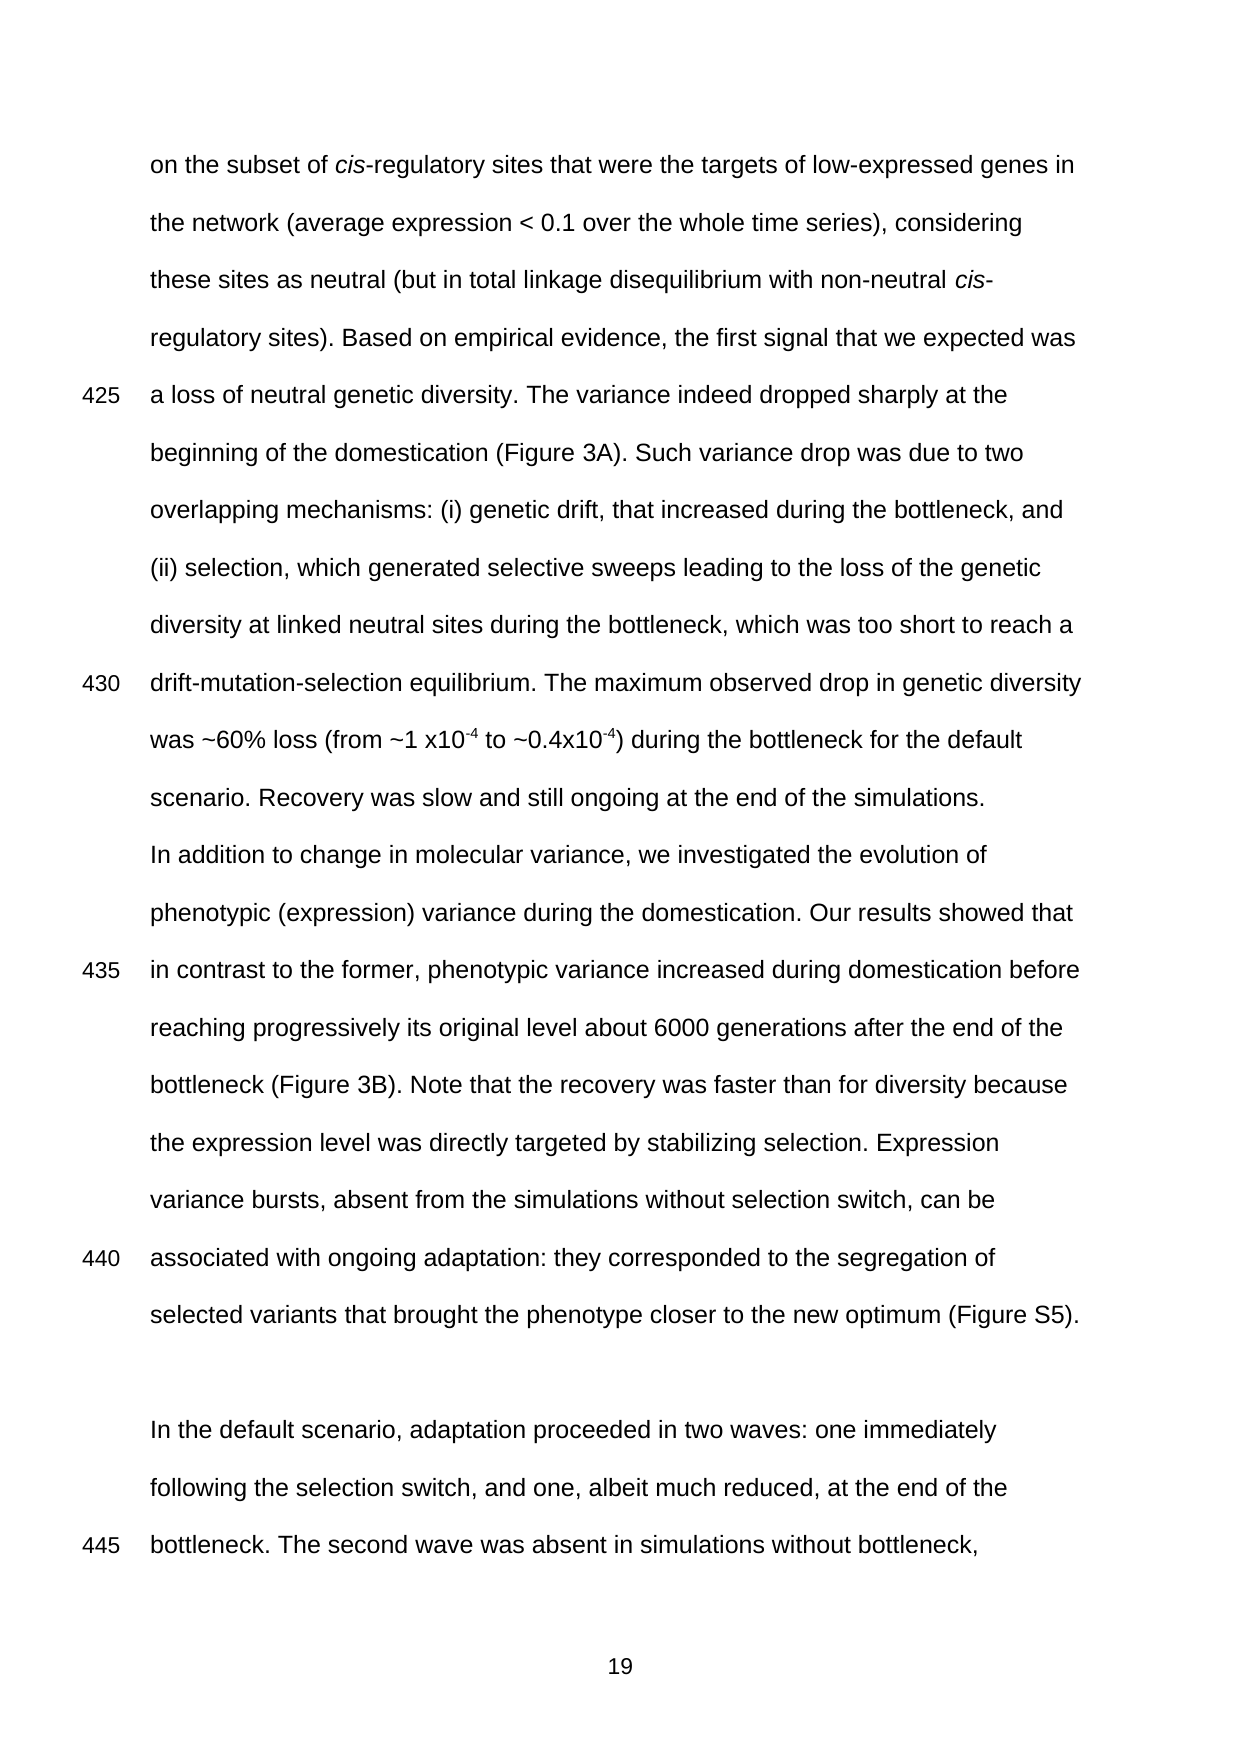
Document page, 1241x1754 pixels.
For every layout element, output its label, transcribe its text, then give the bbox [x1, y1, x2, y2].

text on the subset of cis-regulatory sites that were the targets of low-expressed genes in the network (average expression < 0.1 over the whole time series), considering these sites as neutral (but in total linkage disequilibrium with non-neutral cis-regulatory sites). Based on empirical evidence, the first signal that we expected was a loss of neutral genetic diversity. The variance indeed dropped sharply at the beginning of the domestication (Figure 3A). Such variance drop was due to two overlapping mechanisms: (i) genetic drift, that increased during the bottleneck, and (ii) selection, which generated selective sweeps leading to the loss of the genetic diversity at linked neutral sites during the bottleneck, which was too short to reach a drift-mutation-selection equilibrium. The maximum observed drop in genetic diversity was ~60% loss (from ~1 x10-4 to ~0.4x10-4) during the bottleneck for the default scenario. Recovery was slow and still ongoing at the end of the simulations. [150, 150, 1090, 811]
text In addition to change in molecular variance, we investigated the evolution of phenotypic (expression) variance during the domestication. Our results showed that in contrast to the former, phenotypic variance increased during domestication before reaching progressively its original level about 6000 generations after the end of the bottleneck (Figure 3B). Note that the recovery was faster than for diversity because the expression level was directly targeted by stabilizing selection. Expression variance bursts, absent from the simulations without selection switch, can be associated with ongoing adaptation: they corresponded to the segregation of selected variants that brought the phenotype closer to the new optimum (Figure S5). [150, 840, 1090, 1329]
text In the default scenario, adaptation proceeded in two waves: one immediately following the selection switch, and one, albeit much reduced, at the end of the bottleneck. The second wave was absent in simulations without bottleneck, [150, 1415, 1090, 1559]
